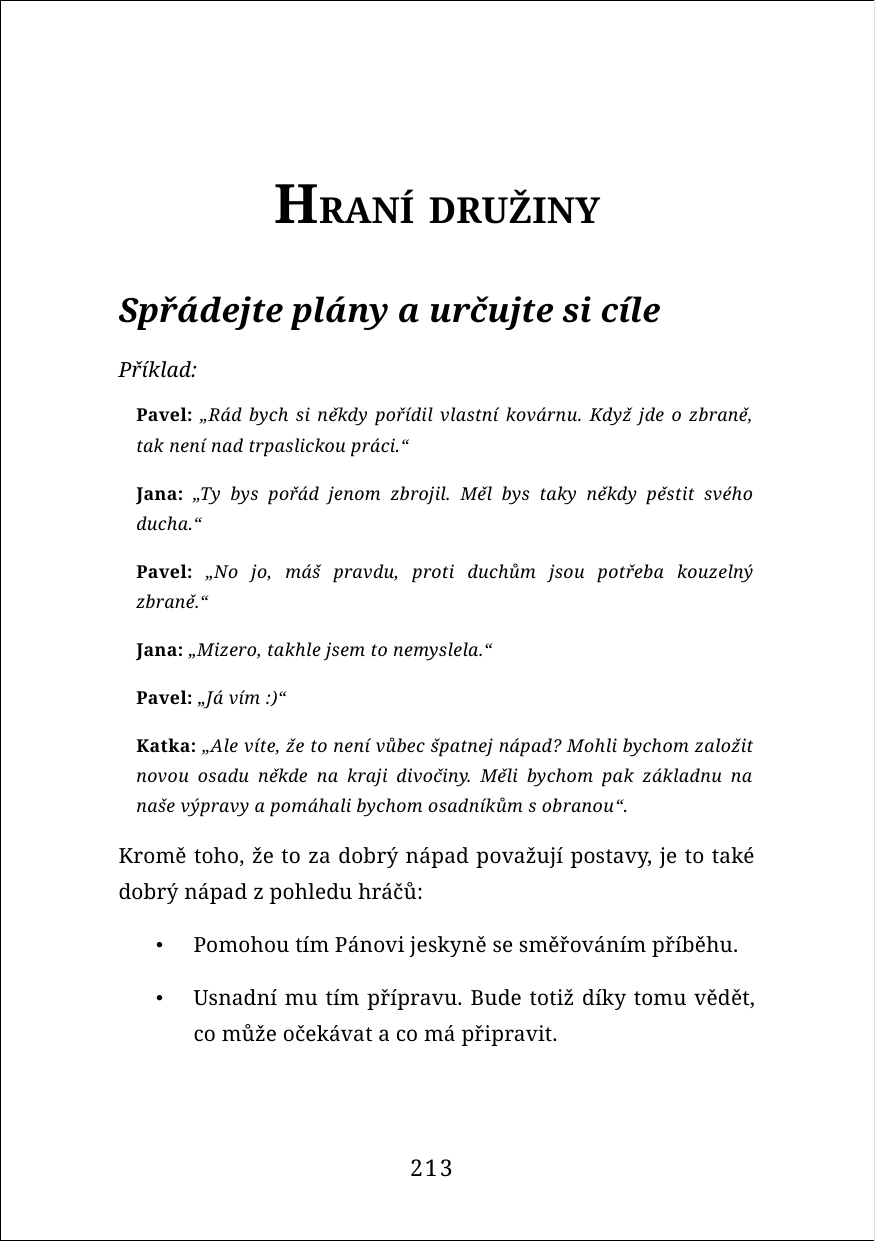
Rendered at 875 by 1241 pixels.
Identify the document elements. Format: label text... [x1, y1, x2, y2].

subtitle Spřádejte plány a určujte si cíle [118, 287, 756, 332]
list Pomohou tím Pánovi jeskyně se směřováním příběhu. [156, 930, 756, 959]
text Kromě toho, že to za dobrý nápad považují postavy, je to také dobrý nápad z pohledu hráčů: [118, 841, 756, 905]
text Katka: „Ale víte, že to není vůbec špatnej nápad? Mohli bychom založit novou osadu někde na kraji divočiny. Měli bychom pak základnu na naše výpravy a pomáhali bychom osadníkům s obranou“. [136, 733, 756, 818]
text Pavel: „Rád bych si někdy pořídil vlastní kovárnu. Když jde o zbraně, tak není nad trpaslickou práci.“ [136, 403, 756, 457]
text Příklad: [118, 356, 756, 384]
subtitle Hraní družiny [118, 166, 756, 239]
list Usnadní mu tím přípravu. Bude totiž díky tomu vědět, co může očekávat a co má připravit. [156, 983, 756, 1047]
text Jana: „Ty bys pořád jenom zbrojil. Měl bys taky někdy pěstit svého ducha.“ [136, 481, 756, 535]
text Jana: „Mizero, takhle jsem to nemyslela.“ [136, 637, 756, 661]
text Pavel: „Já vím :)“ [136, 685, 756, 709]
text Pavel: „No jo, máš pravdu, proti duchům jsou potřeba kouzelný zbraně.“ [136, 559, 756, 613]
